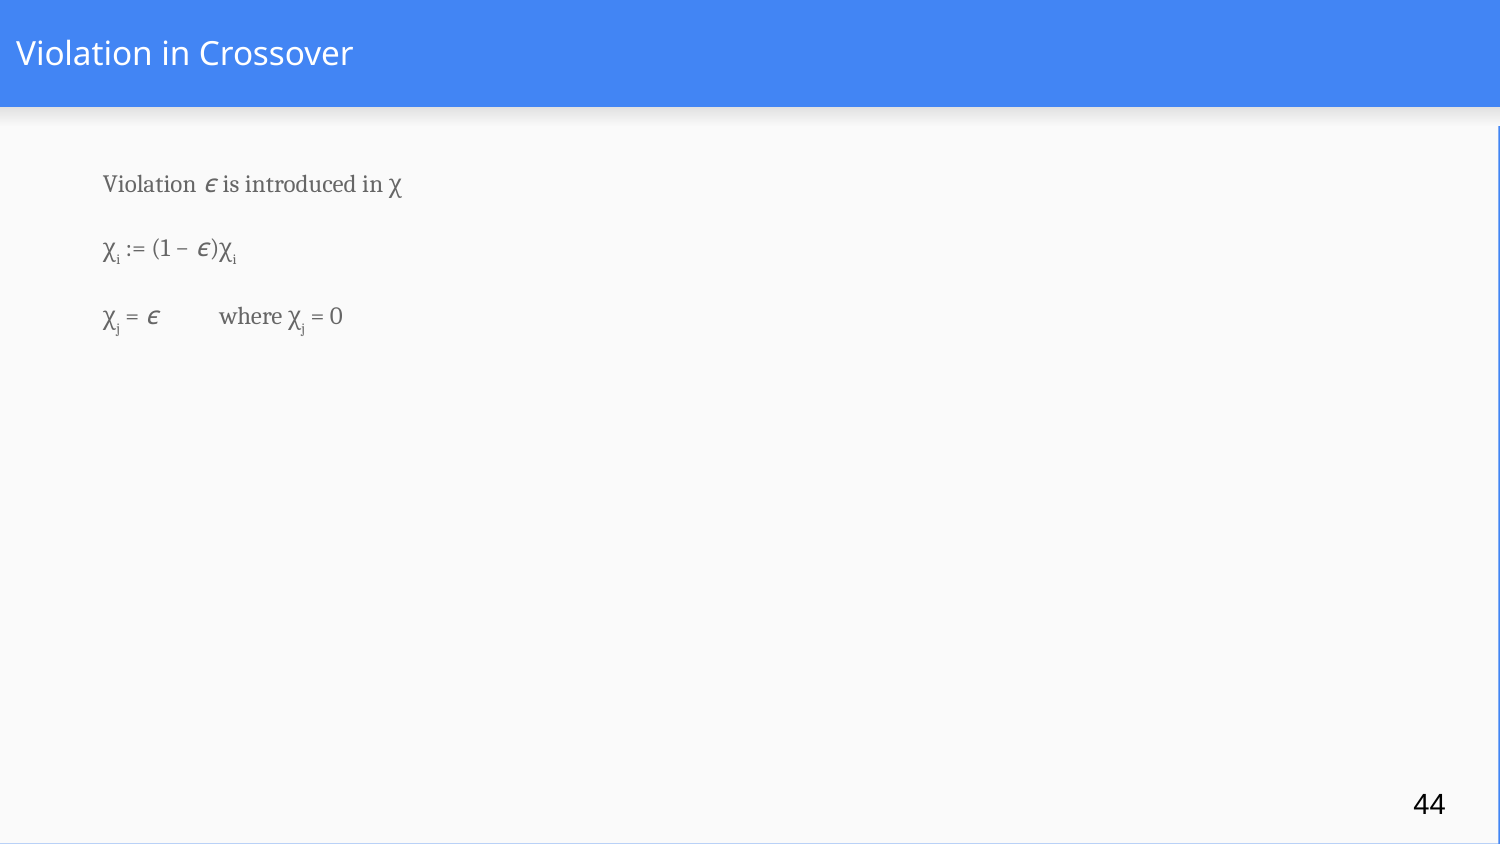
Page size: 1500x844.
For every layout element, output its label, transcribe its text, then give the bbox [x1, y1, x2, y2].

text_box Violation є is introduced in χ χi := (1 − є)χi χj = є where χj = 0 [88, 158, 482, 335]
title Violation in Crossover [16, 2, 1464, 102]
